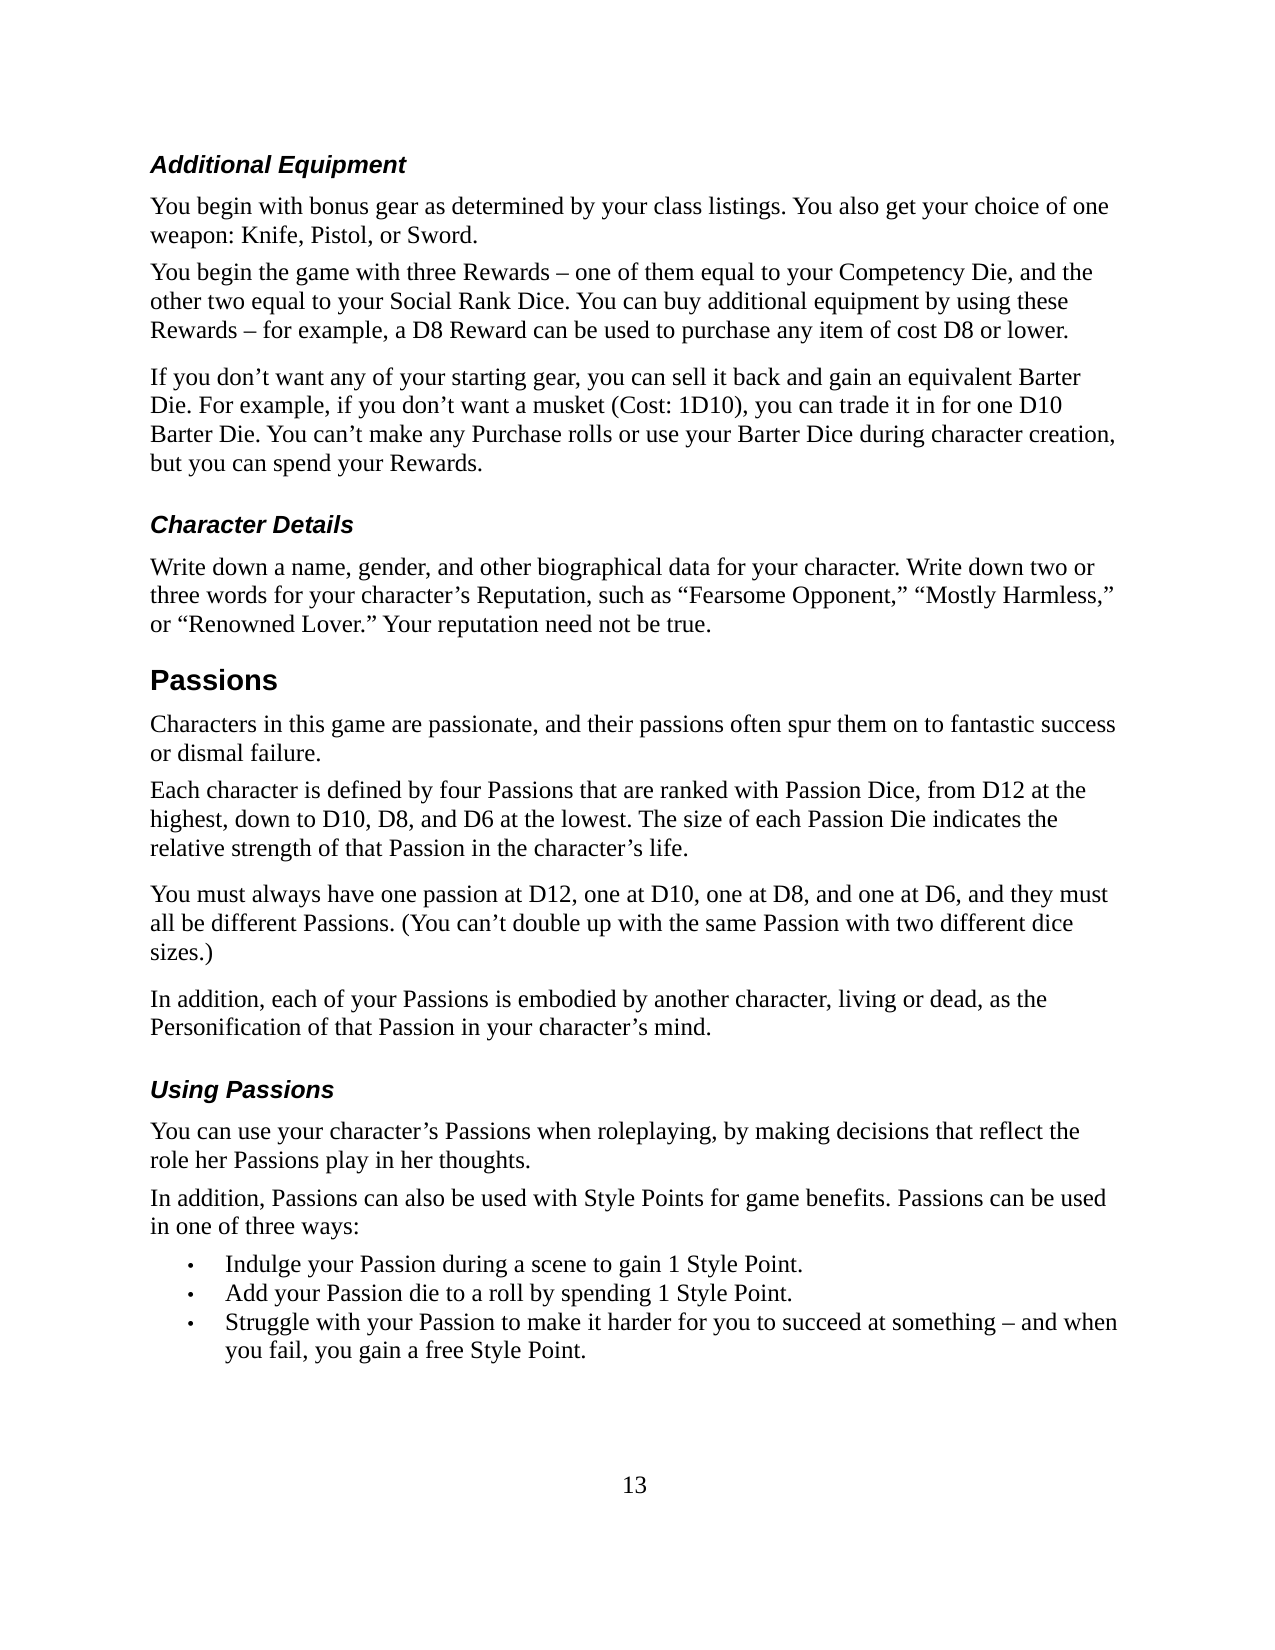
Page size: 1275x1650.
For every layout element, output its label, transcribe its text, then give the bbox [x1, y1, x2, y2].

list Struggle with your Passion to make it harder for you to succeed at something – and when you fail, you gain a free Style Point. [187, 1307, 1125, 1364]
text You must always have one passion at D12, one at D10, one at D8, and one at D6, and they must all be different Passions. (You can’t double up with the same Passion with two different dice sizes.) [150, 879, 1125, 966]
text If you don’t want any of your starting gear, you can sell it back and gain an equivalent Barter Die. For example, if you don’t want a musket (Cost: 1D10), you can trade it in for one D10 Barter Die. You can’t make any Purchase rolls or use your Barter Dice during character creation, but you can spend your Rewards. [150, 362, 1125, 477]
text In addition, each of your Passions is embodied by another character, living or dead, as the Personification of that Passion in your character’s mind. [150, 984, 1125, 1041]
text You begin with bonus gear as determined by your class listings. You also get your choice of one weapon: Knife, Pistol, or Sword. [150, 191, 1125, 248]
text You can use your character’s Passions when roleplaying, by making decisions that reflect the role her Passions play in her thoughts. [150, 1116, 1125, 1174]
subtitle Using Passions [150, 1075, 1125, 1104]
subtitle Additional Equipment [150, 150, 1125, 178]
text Write down a name, gender, and other biographical data for your character. Write down two or three words for your character’s Reputation, such as “Fearsome Opponent,” “Mostly Harmless,” or “Renowned Lover.” Your reputation need not be true. [150, 552, 1125, 638]
text In addition, Passions can also be used with Style Points for game benefits. Passions can be used in one of three ways: [150, 1183, 1125, 1240]
text You begin the game with three Rewards – one of them equal to your Competency Die, and the other two equal to your Social Rank Dice. You can buy additional equipment by using these Rewards – for example, a D8 Reward can be used to purchase any item of cost D8 or lower. [150, 257, 1125, 344]
list Add your Passion die to a roll by spending 1 Style Point. [187, 1278, 1125, 1307]
text Each character is defined by four Passions that are ranked with Passion Dice, from D12 at the highest, down to D10, D8, and D6 at the lowest. The size of each Passion Die indicates the relative strength of that Passion in the character’s life. [150, 775, 1125, 862]
subtitle Character Details [150, 511, 1125, 539]
list Indulge your Passion during a scene to gain 1 Style Point. [187, 1249, 1125, 1278]
text Characters in this game are passionate, and their passions often spur them on to fantastic success or dismal failure. [150, 709, 1125, 766]
subtitle Passions [150, 663, 1125, 696]
